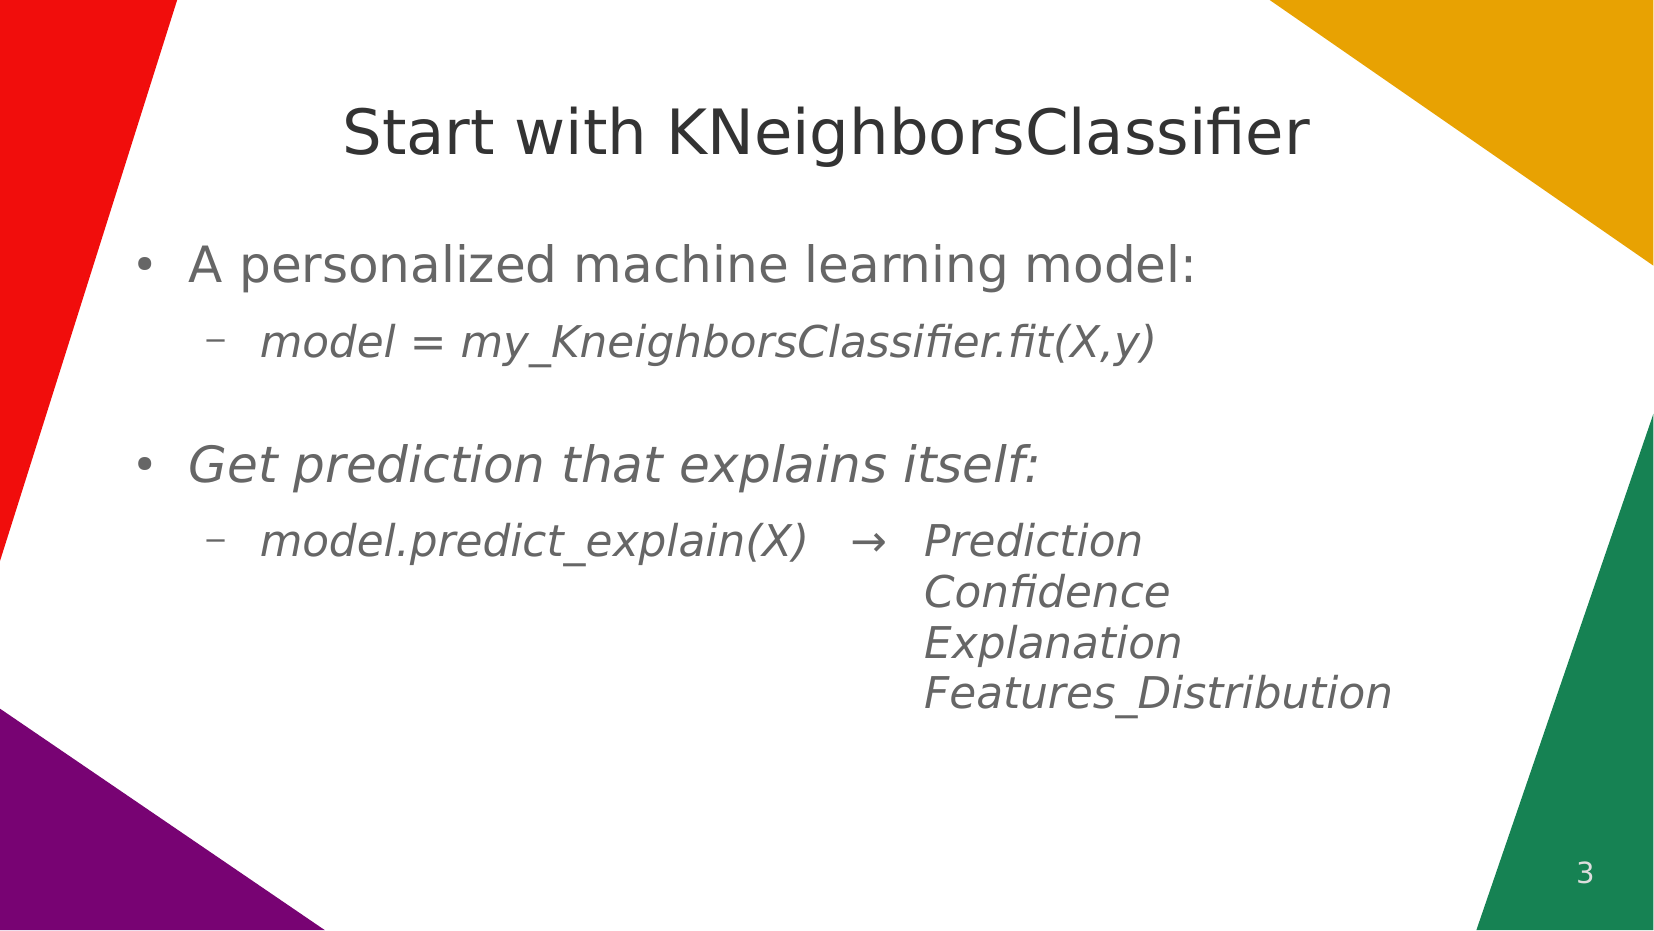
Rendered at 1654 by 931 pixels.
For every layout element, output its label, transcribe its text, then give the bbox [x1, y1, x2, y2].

title Start with KNeighborsClassifier [118, 59, 1536, 207]
list A personalized machine learning model: model = my_KneighborsClassifier.fit(X,y) Get prediction that explains itself: model.predict_explain(X) → Prediction Confidence Explanation Features_Distribution [118, 236, 1536, 827]
